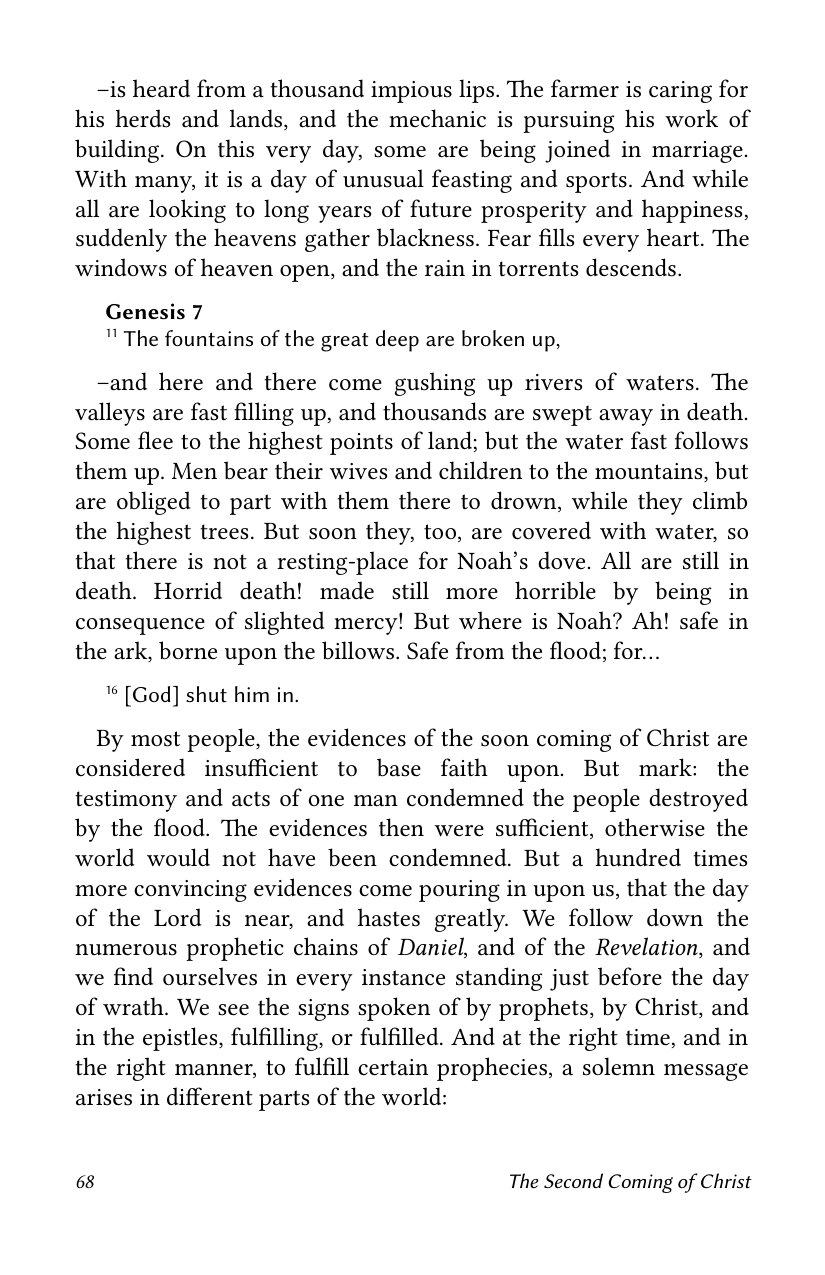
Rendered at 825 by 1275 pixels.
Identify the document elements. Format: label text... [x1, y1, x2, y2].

text –and here and there come gushing up rivers of waters. The valleys are fast filling up, and thousands are swept away in death. Some flee to the highest points of land; but the water fast follows them up. Men bear their wives and children to the mountains, but are obliged to part with them there to drown, while they climb the highest trees. But soon they, too, are covered with water, so that there is not a resting-place for Noah’s dove. All are still in death. Horrid death! made still more horrible by being in consequence of slighted mercy! But where is Noah? Ah! safe in the ark, borne upon the billows. Safe from the flood; for… [75, 368, 750, 665]
text Genesis 7 [105, 299, 750, 325]
text 11 The fountains of the great deep are broken up, [105, 325, 720, 352]
text By most people, the evidences of the soon coming of Christ are considered insufficient to base faith upon. But mark: the testimony and acts of one man condemned the people destroyed by the flood. The evidences then were sufficient, otherwise the world would not have been condemned. But a hundred times more convincing evidences come pouring in upon us, that the day of the Lord is near, and hastes greatly. We follow down the numerous prophetic chains of Daniel, and of the Revelation, and we find ourselves in every instance standing just before the day of wrath. We see the signs spoken of by prophets, by Christ, and in the epistles, fulfilling, or fulfilled. And at the right time, and in the right manner, to fulfill certain prophecies, a solemn message arises in different parts of the world: [75, 724, 750, 1111]
text 16 [God] shut him in. [105, 682, 720, 708]
text –is heard from a thousand impious lips. The farmer is caring for his herds and lands, and the mechanic is pursuing his work of building. On this very day, some are being joined in marriage. With many, it is a day of unusual feasting and sports. And while all are looking to long years of future prosperity and happiness, suddenly the heavens gather blackness. Fear fills every heart. The windows of heaven open, and the rain in torrents descends. [75, 75, 750, 283]
